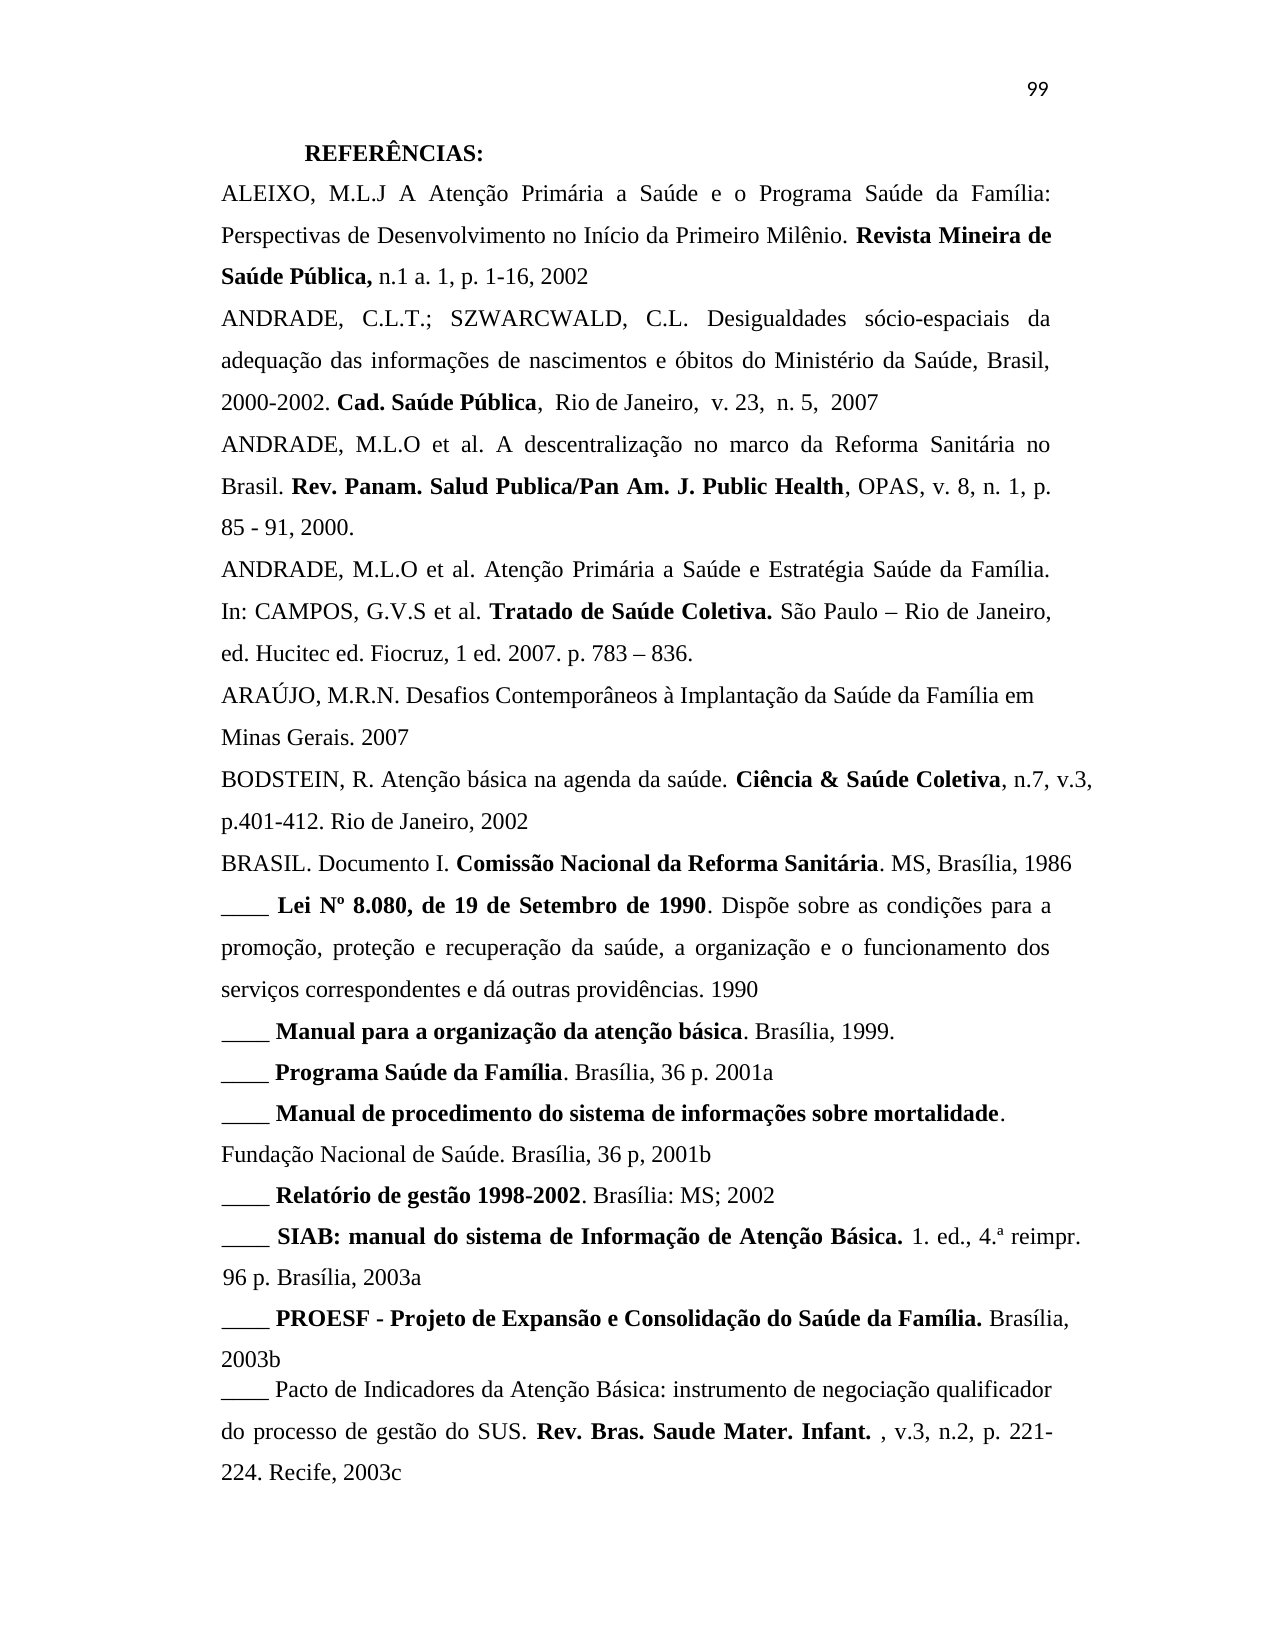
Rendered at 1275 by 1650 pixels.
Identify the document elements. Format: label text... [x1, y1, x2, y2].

text ____ SIAB: manual do sistema de Informação de Atenção Básica. 1. ed., 4.ª reimpr. 96 p. Brasília, 2003a [222, 1222, 1081, 1290]
text ANDRADE, C.L.T.; SZWARCWALD, C.L. Desigualdades sócio-espaciais da adequação das informações de nascimentos e óbitos do Ministério da Saúde, Brasil, 2000-2002. Cad. Saúde Pública, Rio de Janeiro, v. 23, n. 5, 2007 [221, 304, 1052, 415]
text BODSTEIN, R. Atenção básica na agenda da saúde. Ciência & Saúde Coletiva, n.7, v.3, p.401-412. Rio de Janeiro, 2002 [221, 765, 1093, 835]
text 2003b [221, 1345, 1043, 1373]
text Fundação Nacional de Saúde. Brasília, 36 p, 2001b [221, 1140, 1043, 1167]
text ____ Manual para a organização da atenção básica. Brasília, 1999. [222, 1017, 1109, 1044]
text ALEIXO, M.L.J A Atenção Primária a Saúde e o Programa Saúde da Família: Perspectivas de Desenvolvimento no Início da Primeiro Milênio. Revista Mineira de Saúde Pública, n.1 a. 1, p. 1-16, 2002 [221, 179, 1052, 290]
text ____ PROESF - Projeto de Expansão e Consolidação do Saúde da Família. Brasília, [222, 1304, 1109, 1332]
text ARAÚJO, M.R.N. Desafios Contemporâneos à Implantação da Saúde da Família em [221, 681, 1114, 709]
text ____ Programa Saúde da Família. Brasília, 36 p. 2001a [221, 1058, 1043, 1086]
text ANDRADE, M.L.O et al. A descentralização no marco da Reforma Sanitária no Brasil. Rev. Panam. Salud Publica/Pan Am. J. Public Health, OPAS, v. 8, n. 1, p. 85 - 91, 2000. [221, 430, 1052, 541]
text BRASIL. Documento I. Comissão Nacional da Reforma Sanitária. MS, Brasília, 1986 [221, 849, 1104, 877]
text ____ Manual de procedimento do sistema de informações sobre mortalidade. [222, 1099, 1109, 1127]
text ____ Lei Nº 8.080, de 19 de Setembro de 1990. Dispõe sobre as condições para a promoção, proteção e recuperação da saúde, a organização e o funcionamento dos serviços correspondentes e dá outras providências. 1990 [221, 891, 1052, 1002]
text Minas Gerais. 2007 [221, 723, 1114, 751]
text ____ Relatório de gestão 1998-2002. Brasília: MS; 2002 [222, 1181, 1109, 1208]
text ANDRADE, M.L.O et al. Atenção Primária a Saúde e Estratégia Saúde da Família. In: CAMPOS, G.V.S et al. Tratado de Saúde Coletiva. São Paulo – Rio de Janeiro, ed. Hucitec ed. Fiocruz, 1 ed. 2007. p. 783 – 836. [221, 556, 1052, 666]
text ____ Pacto de Indicadores da Atenção Básica: instrumento de negociação qualificador do processo de gestão do SUS. Rev. Bras. Saude Mater. Infant. , v.3, n.2, p. 221-224. Recife, 2003c [221, 1375, 1054, 1486]
text REFERÊNCIAS: [304, 139, 1109, 166]
